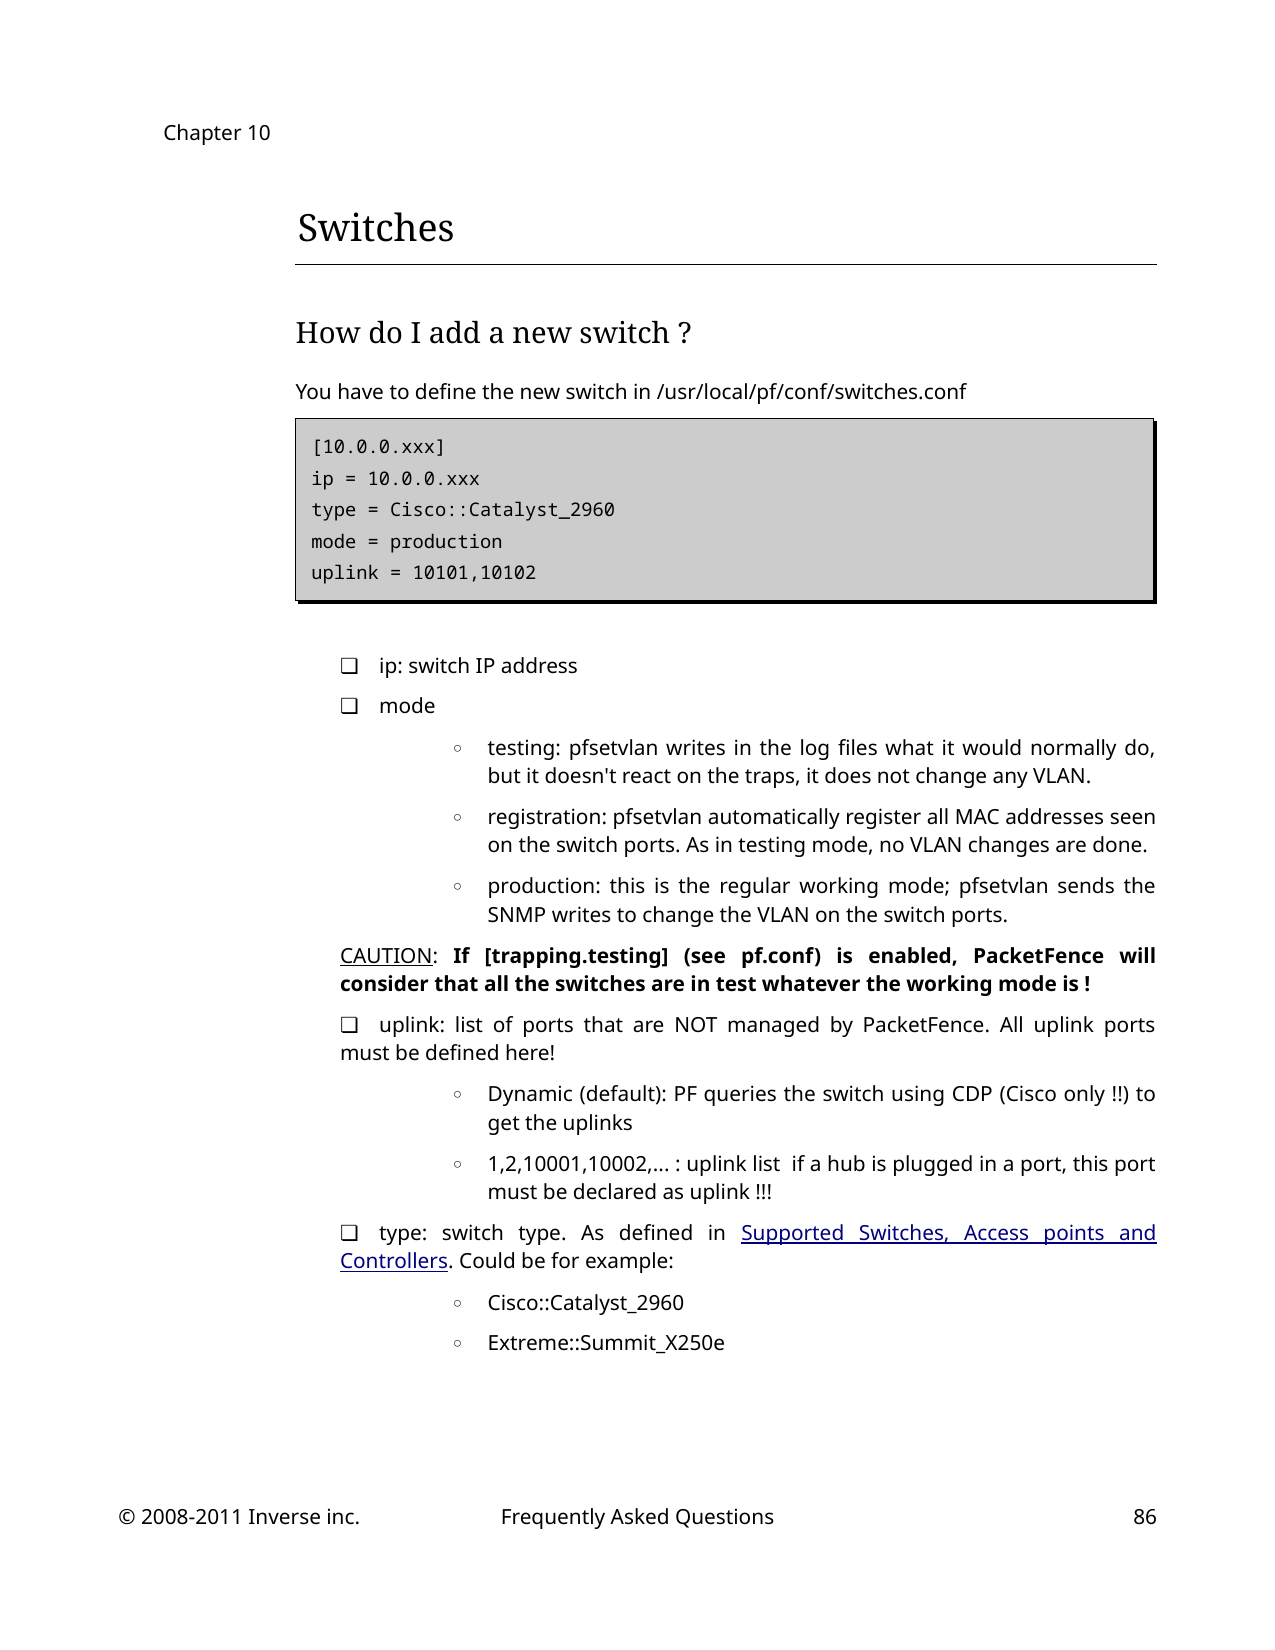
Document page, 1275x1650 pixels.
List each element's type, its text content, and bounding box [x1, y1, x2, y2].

list testing: pfsetvlan writes in the log files what it would normally do, but it doesn't react on the traps, it does not change any VLAN. [450, 733, 1157, 789]
list ❏ uplink: list of ports that are NOT managed by PacketFence. All uplink ports must be defined here! [340, 1010, 1157, 1067]
list Dynamic (default): PF queries the switch using CDP (Cisco only !!) to get the uplinks [450, 1079, 1157, 1136]
text type = Cisco::Catalyst_2960 [296, 481, 1153, 512]
text [10.0.0.xxx] [296, 419, 1153, 449]
subtitle Switches [295, 201, 1157, 264]
list Cisco::Catalyst_2960 [450, 1288, 1157, 1316]
list ❏ ip: switch IP address [340, 651, 1157, 679]
list ❏ type: switch type. As defined in Supported Switches, Access points and Controllers. Could be for example: [340, 1218, 1157, 1275]
text You have to define the new switch in /usr/local/pf/conf/switches.conf [295, 377, 1157, 405]
text mode = production [296, 512, 1153, 544]
list CAUTION: If [trapping.testing] (see pf.conf) is enabled, PacketFence will consider that all the switches are in test whatever the working mode is ! [302, 941, 1157, 998]
list production: this is the regular working mode; pfsetvlan sends the SNMP writes to change the VLAN on the switch ports. [450, 871, 1157, 928]
list ❏ mode [340, 692, 1157, 720]
list 1,2,10001,10002,... : uplink list if a hub is plugged in a port, this port must be declared as uplink !!! [450, 1149, 1157, 1206]
text uplink = 10101,10102 [296, 544, 1153, 600]
subtitle How do I add a new switch ? [295, 312, 1157, 352]
list Extreme::Summit_X250e [450, 1328, 1157, 1357]
text ip = 10.0.0.xxx [296, 449, 1153, 481]
list registration: pfsetvlan automatically register all MAC addresses seen on the switch ports. As in testing mode, no VLAN changes are done. [450, 802, 1157, 859]
